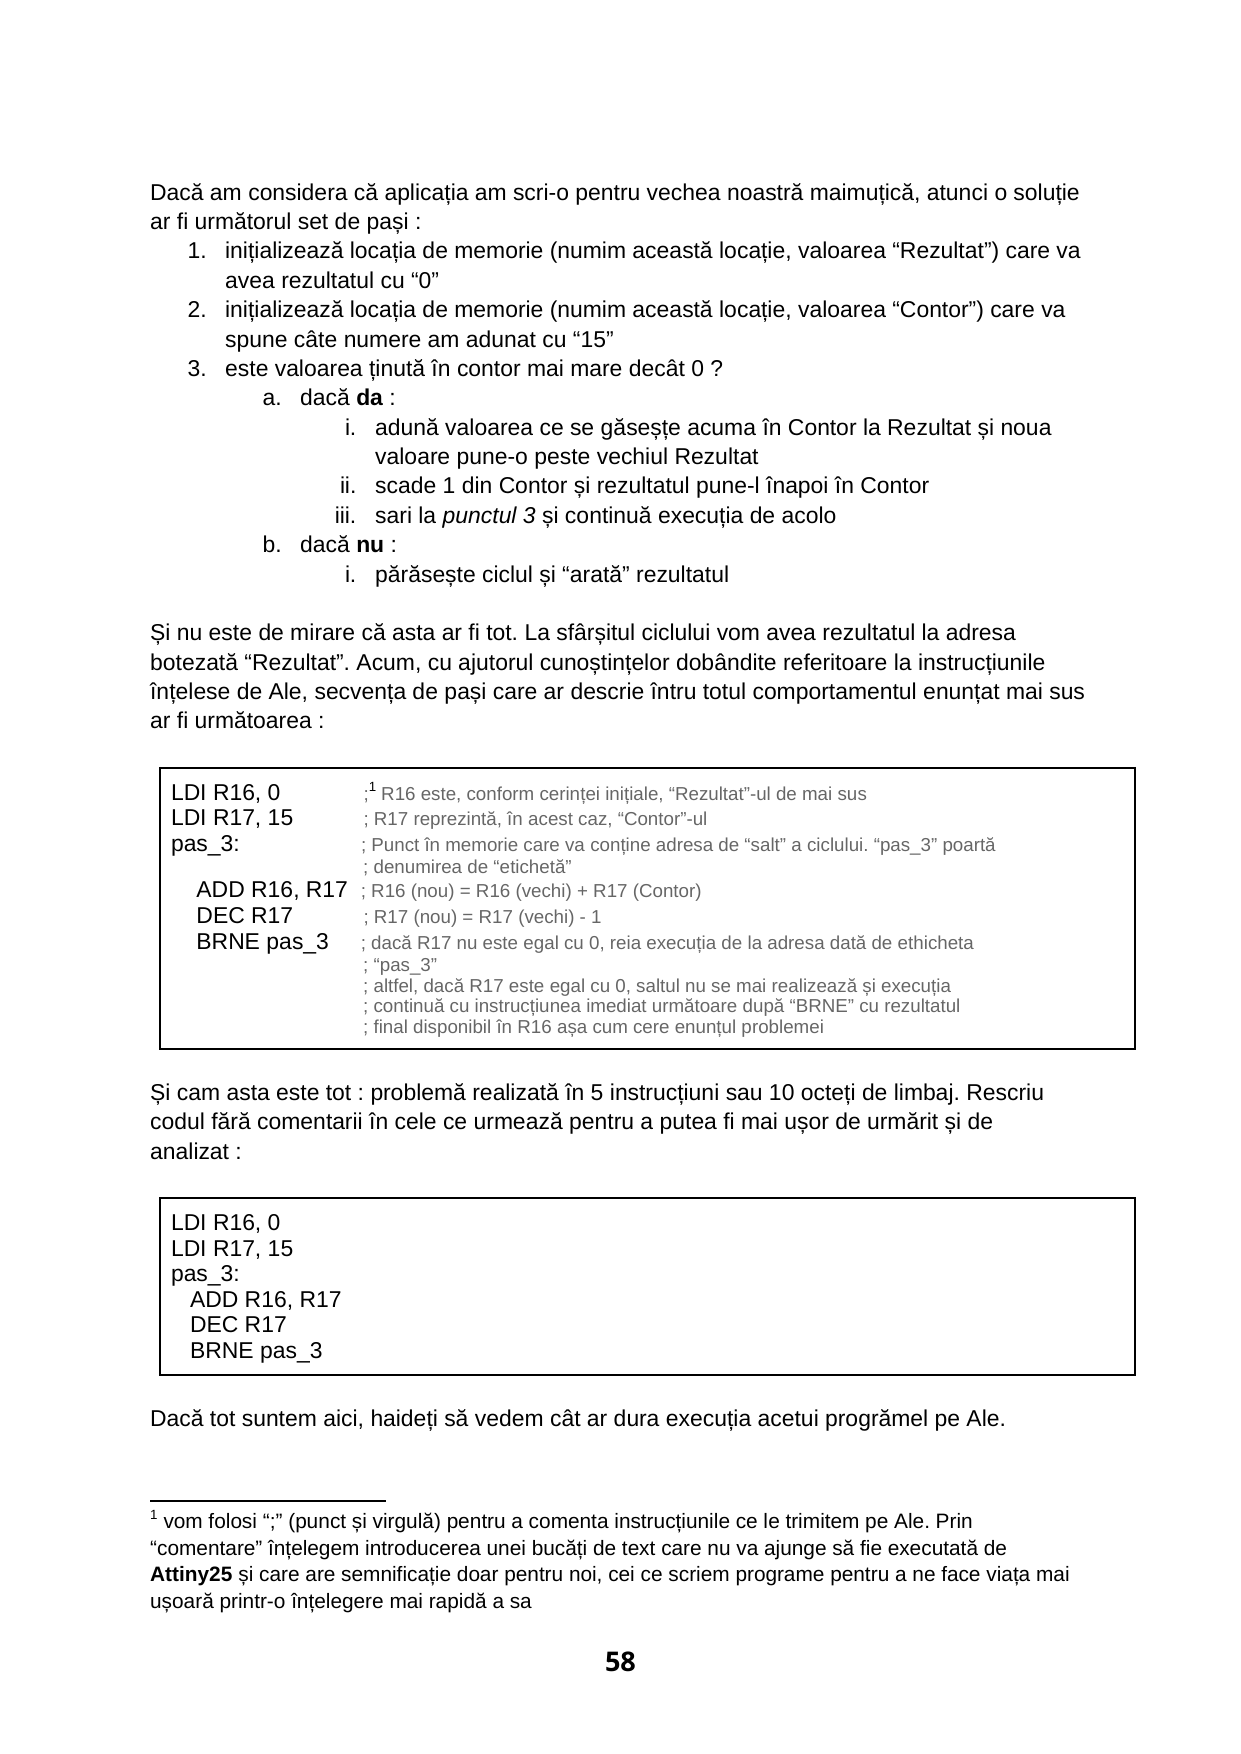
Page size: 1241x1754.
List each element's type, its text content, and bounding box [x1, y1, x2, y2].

table_header LDI R16, 0 ; R16 este, conform cerinței inițiale, “Rezultat”-ul de mai sus LDI R17, 15 ; R17 reprezintă, în acest caz, “Contor”-ul pas_3: ; Punct în memorie care va conține adresa de “salt” a ciclului. “pas_3” poartă ; denumirea de “etichetă” ADD R16, R17 ; R16 (nou) = R16 (vechi) + R17 (Contor) DEC R17 ; R17 (nou) = R17 (vechi) - 1 BRNE pas_3 ; dacă R17 nu este egal cu 0, reia execuția de la adresa dată de ethicheta ; “pas_3” ; altfel, dacă R17 este egal cu 0, saltul nu se mai realizează și execuția ; continuă cu instrucțiunea imediat următoare după “BRNE” cu rezultatul ; final disponibil în R16 așa cum cere enunțul problemei [161, 769, 1134, 1048]
list scade 1 din Contor și rezultatul pune-l înapoi în Contor [150, 473, 1091, 499]
text Și cam asta este tot : problemă realizată în 5 instrucțiuni sau 10 octeți de limbaj. Rescriu codul fără comentarii în cele ce urmează pentru a putea fi mai ușor de urmărit și de analizat : [150, 1080, 1091, 1164]
table_header LDI R16, 0 LDI R17, 15 pas_3: ADD R16, R17 DEC R17 BRNE pas_3 [161, 1199, 1134, 1374]
list inițializează locația de memorie (numim această locație, valoarea “Contor”) care va spune câte numere am adunat cu “15” [187, 297, 1091, 352]
list părăsește ciclul și “arată” rezultatul [150, 561, 1091, 587]
list sari la punctul 3 și continuă execuția de acolo [150, 502, 1091, 528]
list dacă da : [262, 385, 1091, 411]
list adună valoarea ce se găseșțe acuma în Contor la Rezultat și noua valoare pune-o peste vechiul Rezultat [150, 414, 1091, 469]
text Și nu este de mirare că asta ar fi tot. La sfârșitul ciclului vom avea rezultatul la adresa botezată “Rezultat”. Acum, cu ajutorul cunoștințelor dobândite referitoare la instrucțiunile înțelese de Ale, secvența de pași care ar descrie întru totul comportamentul enunțat mai sus ar fi următoarea : [150, 620, 1091, 734]
list dacă nu : [262, 532, 1091, 557]
text Dacă am considera că aplicația am scri-o pentru vechea noastră maimuțică, atunci o soluție ar fi următorul set de pași : [150, 179, 1091, 234]
text Dacă tot suntem aici, haideți să vedem cât ar dura execuția acetui progrămel pe Ale. [150, 1405, 1091, 1431]
list este valoarea ținută în contor mai mare decât 0 ? [187, 356, 1091, 381]
list inițializează locația de memorie (numim această locație, valoarea “Rezultat”) care va avea rezultatul cu “0” [187, 238, 1091, 293]
